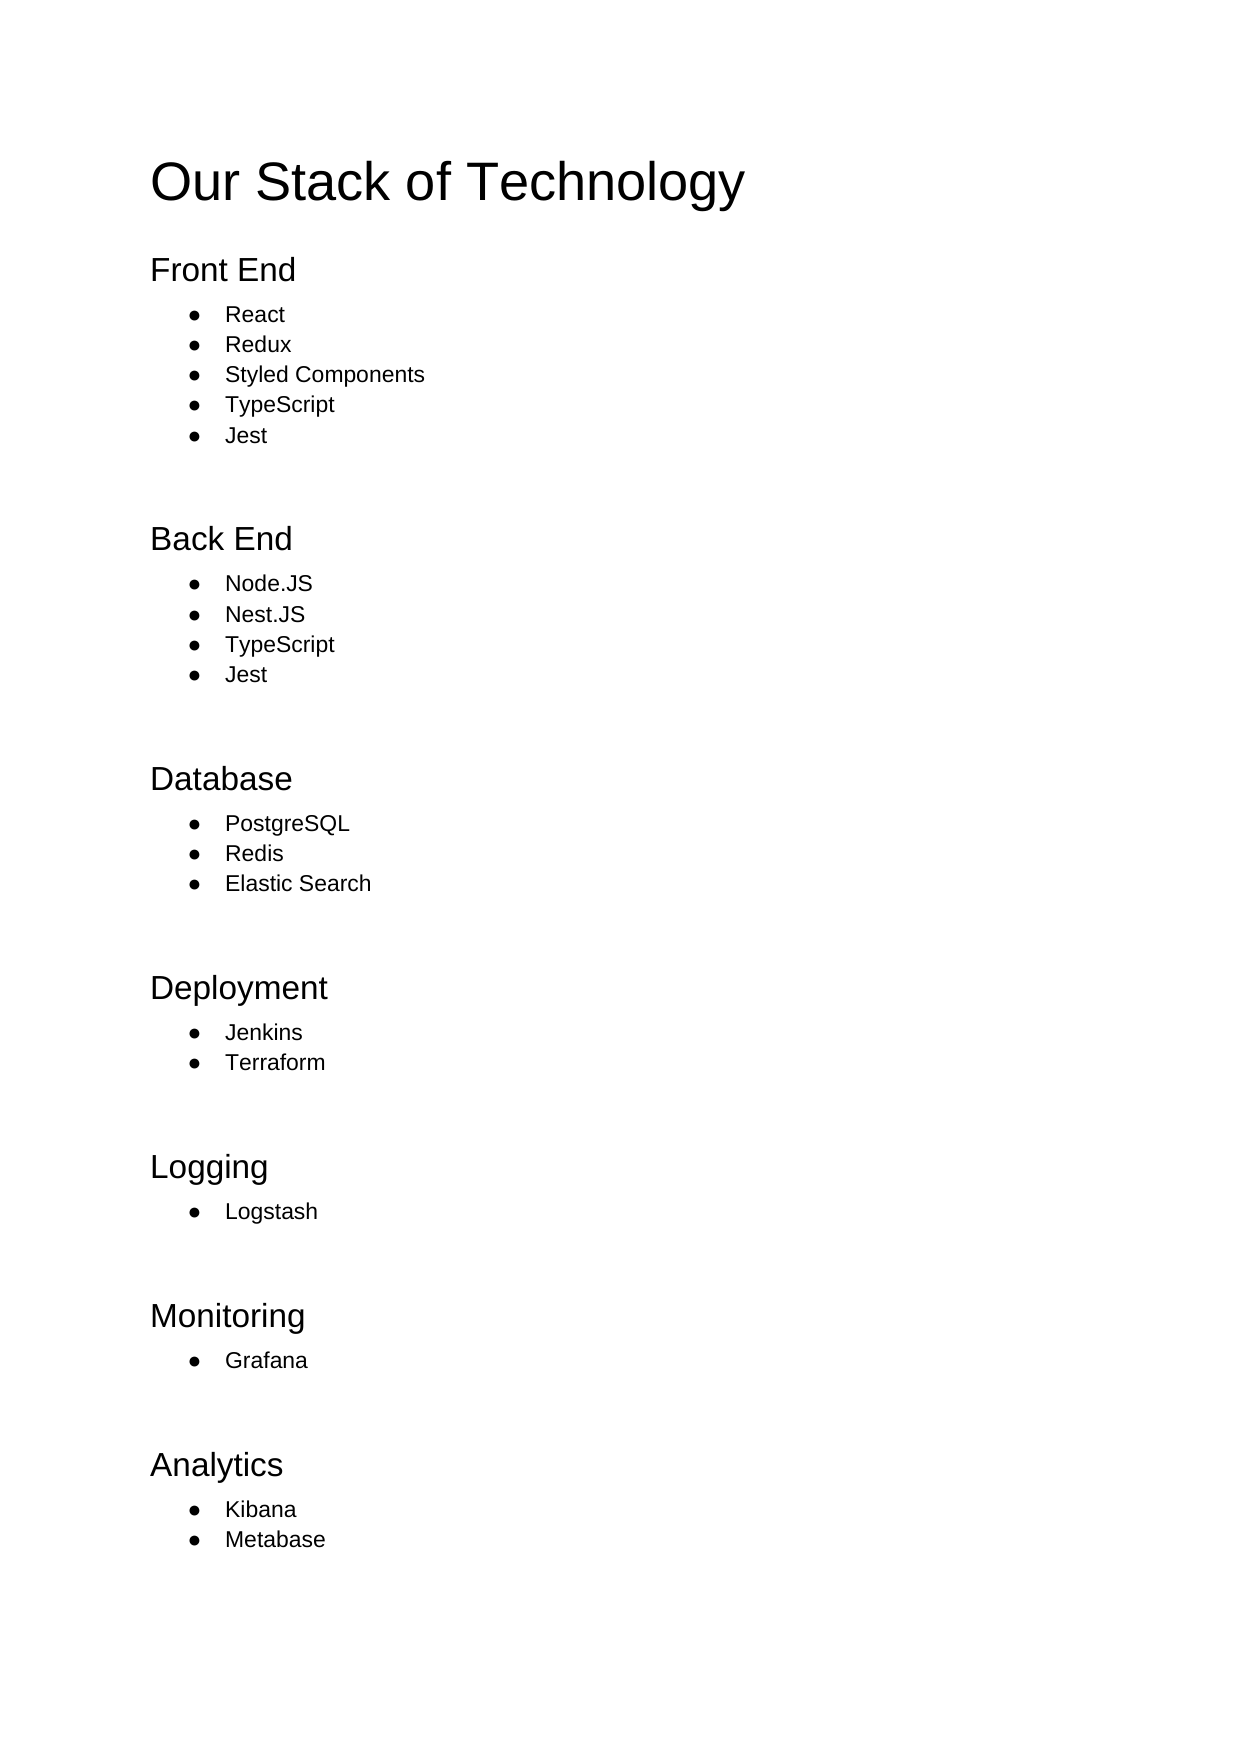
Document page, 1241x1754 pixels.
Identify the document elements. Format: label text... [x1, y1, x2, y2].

list Redis [187, 840, 1090, 866]
subtitle Back End [150, 519, 1090, 558]
list Jest [187, 661, 1090, 687]
list Nest.JS [187, 601, 1090, 627]
list Styled Components [187, 361, 1090, 387]
list Redux [187, 331, 1090, 357]
list TypeScript [187, 631, 1090, 657]
list Elastic Search [187, 870, 1090, 897]
list Jenkins [187, 1019, 1090, 1046]
list React [187, 301, 1090, 327]
subtitle Database [150, 759, 1090, 797]
subtitle Analytics [150, 1445, 1090, 1483]
subtitle Logging [150, 1147, 1090, 1186]
subtitle Front End [150, 250, 1090, 288]
subtitle Monitoring [150, 1296, 1090, 1334]
title Our Stack of Technology [150, 150, 1090, 212]
subtitle Deployment [150, 968, 1090, 1007]
list Kibana [187, 1496, 1090, 1522]
list Terraform [187, 1049, 1090, 1076]
list Logstash [187, 1198, 1090, 1224]
list TypeScript [187, 391, 1090, 418]
list Metabase [187, 1526, 1090, 1552]
list Grafana [187, 1347, 1090, 1373]
list Jest [187, 422, 1090, 448]
list PostgreSQL [187, 810, 1090, 836]
list Node.JS [187, 570, 1090, 597]
